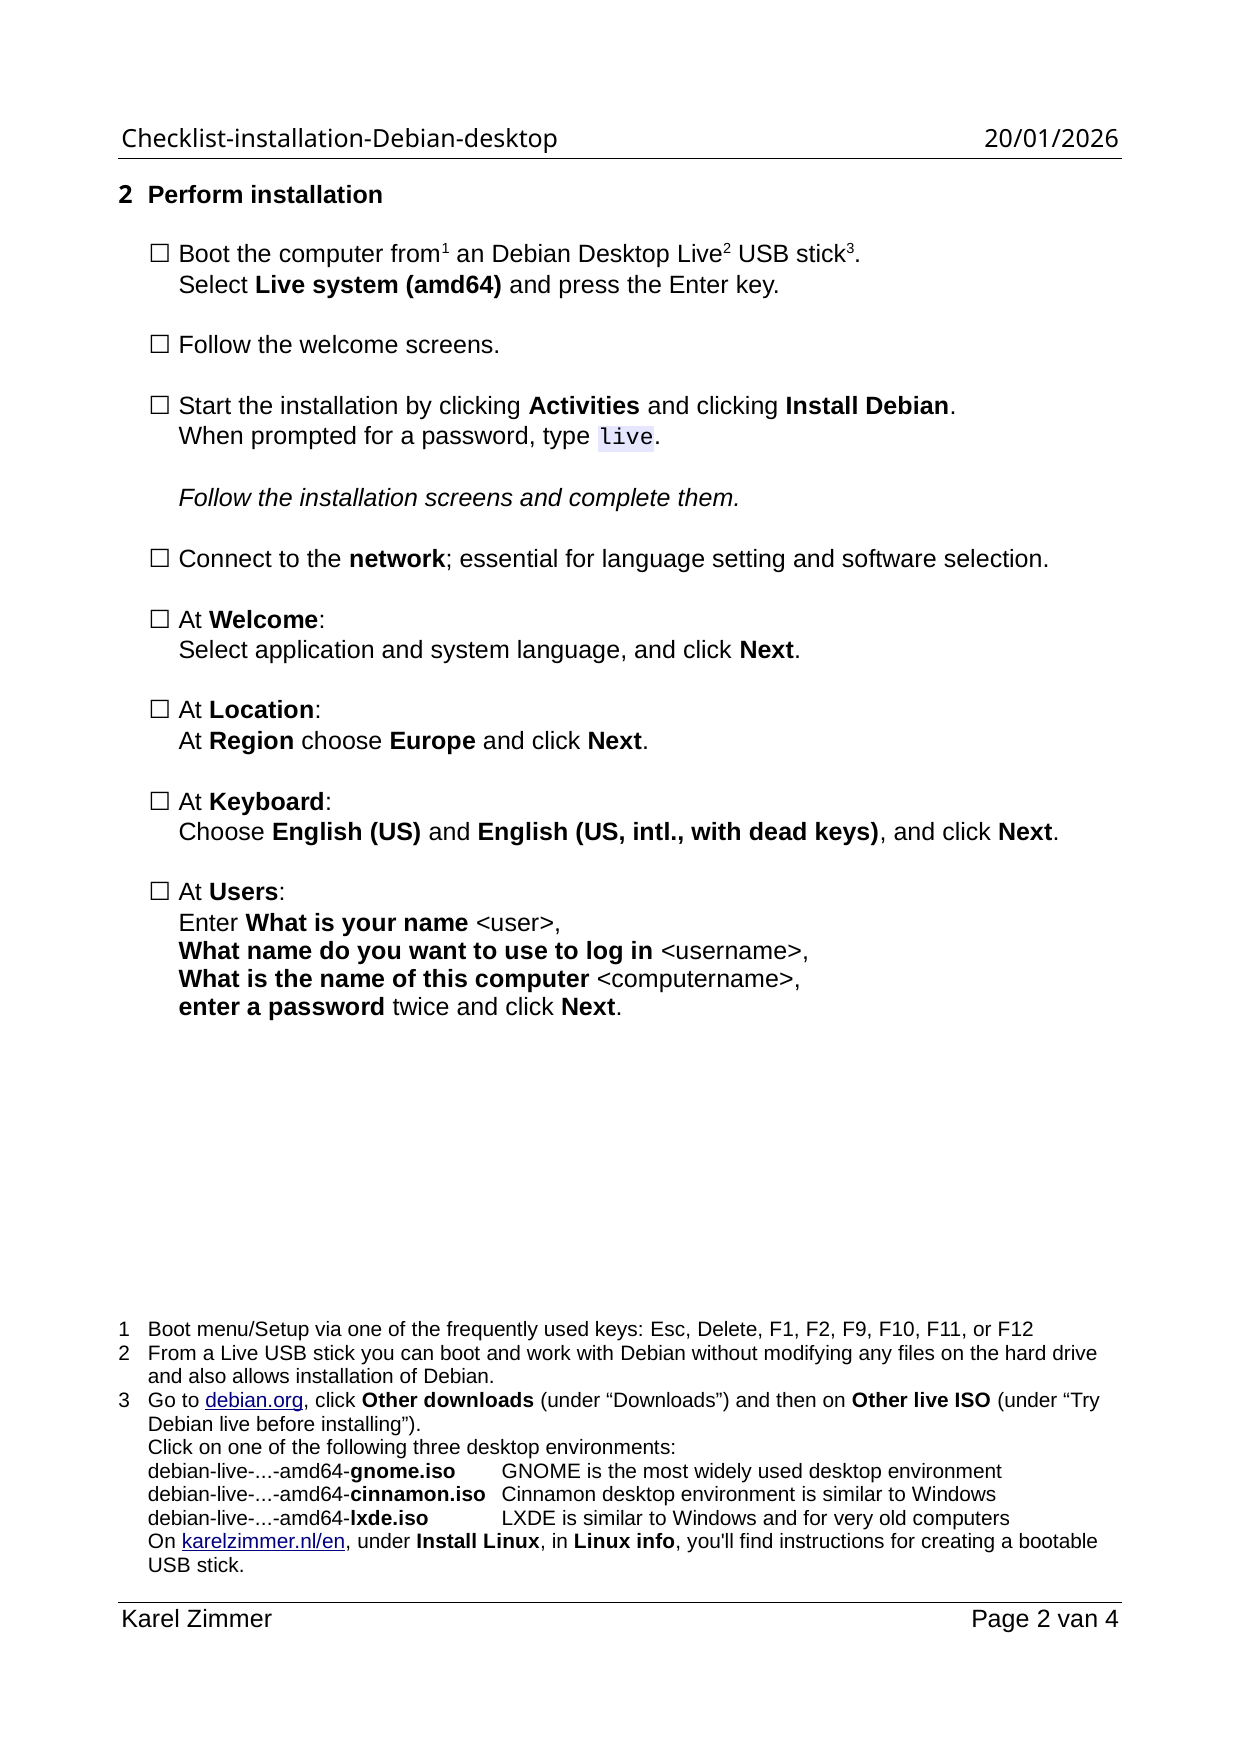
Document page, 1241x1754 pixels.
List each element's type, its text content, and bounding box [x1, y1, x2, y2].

table_cell [118, 604, 142, 635]
table_cell [118, 269, 142, 300]
table_cell [118, 726, 142, 756]
table_cell ☐ [142, 786, 177, 817]
table_cell [118, 330, 142, 360]
table_cell Enter What is your name <user>, What name do you want to use to log in <username>, What is the name of this computer <computername>, enter a password twice and click Next. [177, 908, 1122, 1022]
table_cell [118, 877, 142, 907]
table_cell [118, 483, 142, 513]
table_cell [118, 391, 142, 421]
table_cell [177, 514, 1122, 544]
table_cell [142, 300, 177, 330]
table_cell [142, 269, 177, 300]
table_header Boot the computer from an Debian Desktop Live USB stick. [177, 239, 1122, 269]
table_cell [177, 453, 1122, 483]
table_cell Choose English (US) and English (US, intl., with dead keys), and click Next. [177, 817, 1122, 847]
table_cell [142, 756, 177, 786]
table_cell At Welcome: [177, 604, 1122, 635]
table_cell [118, 847, 142, 877]
table_cell [142, 635, 177, 665]
table_cell [118, 695, 142, 726]
table_cell [142, 665, 177, 695]
table_cell At Keyboard: [177, 786, 1122, 817]
table_cell [177, 756, 1122, 786]
table_cell [142, 483, 177, 513]
table_cell Select application and system language, and click Next. [177, 635, 1122, 665]
table_cell [142, 726, 177, 756]
table_cell [177, 574, 1122, 604]
table_cell Connect to the network; essential for language setting and software selection. [177, 544, 1122, 574]
table_cell [118, 817, 142, 847]
table_cell ☐ [142, 330, 177, 360]
table_cell [118, 574, 142, 604]
table_cell ☐ [142, 695, 177, 726]
table_cell [118, 908, 142, 1022]
table_cell [142, 574, 177, 604]
table_cell [118, 786, 142, 817]
table_cell Start the installation by clicking Activities and clicking Install Debian. [177, 391, 1122, 421]
table_cell [118, 514, 142, 544]
table_cell When prompted for a password, type live. [177, 421, 1122, 453]
table_cell Follow the welcome screens. [177, 330, 1122, 360]
table_cell [118, 665, 142, 695]
table_header [118, 239, 142, 269]
table_cell ☐ [142, 877, 177, 907]
table_cell [177, 847, 1122, 877]
table_cell ☐ [142, 544, 177, 574]
list Perform installation [118, 177, 1122, 211]
table_cell At Region choose Europe and click Next. [177, 726, 1122, 756]
table_cell [118, 360, 142, 391]
table_cell [177, 665, 1122, 695]
table_cell [118, 544, 142, 574]
table_cell [177, 360, 1122, 391]
table_cell [177, 300, 1122, 330]
table_cell Select Live system (amd64) and press the Enter key. [177, 269, 1122, 300]
table_cell [142, 360, 177, 391]
table_cell ☐ [142, 391, 177, 421]
table_cell [118, 421, 142, 453]
table_cell [142, 421, 177, 453]
table_cell At Users: [177, 877, 1122, 907]
table_cell [142, 847, 177, 877]
table_cell [142, 453, 177, 483]
table_header ☐ [142, 239, 177, 269]
table_cell [118, 300, 142, 330]
table_cell At Location: [177, 695, 1122, 726]
table_cell [118, 635, 142, 665]
table_cell [142, 514, 177, 544]
table_cell ☐ [142, 604, 177, 635]
table_cell [142, 908, 177, 1022]
table_cell Follow the installation screens and complete them. [177, 483, 1122, 513]
table_cell [118, 756, 142, 786]
table_cell [142, 817, 177, 847]
table_cell [118, 453, 142, 483]
